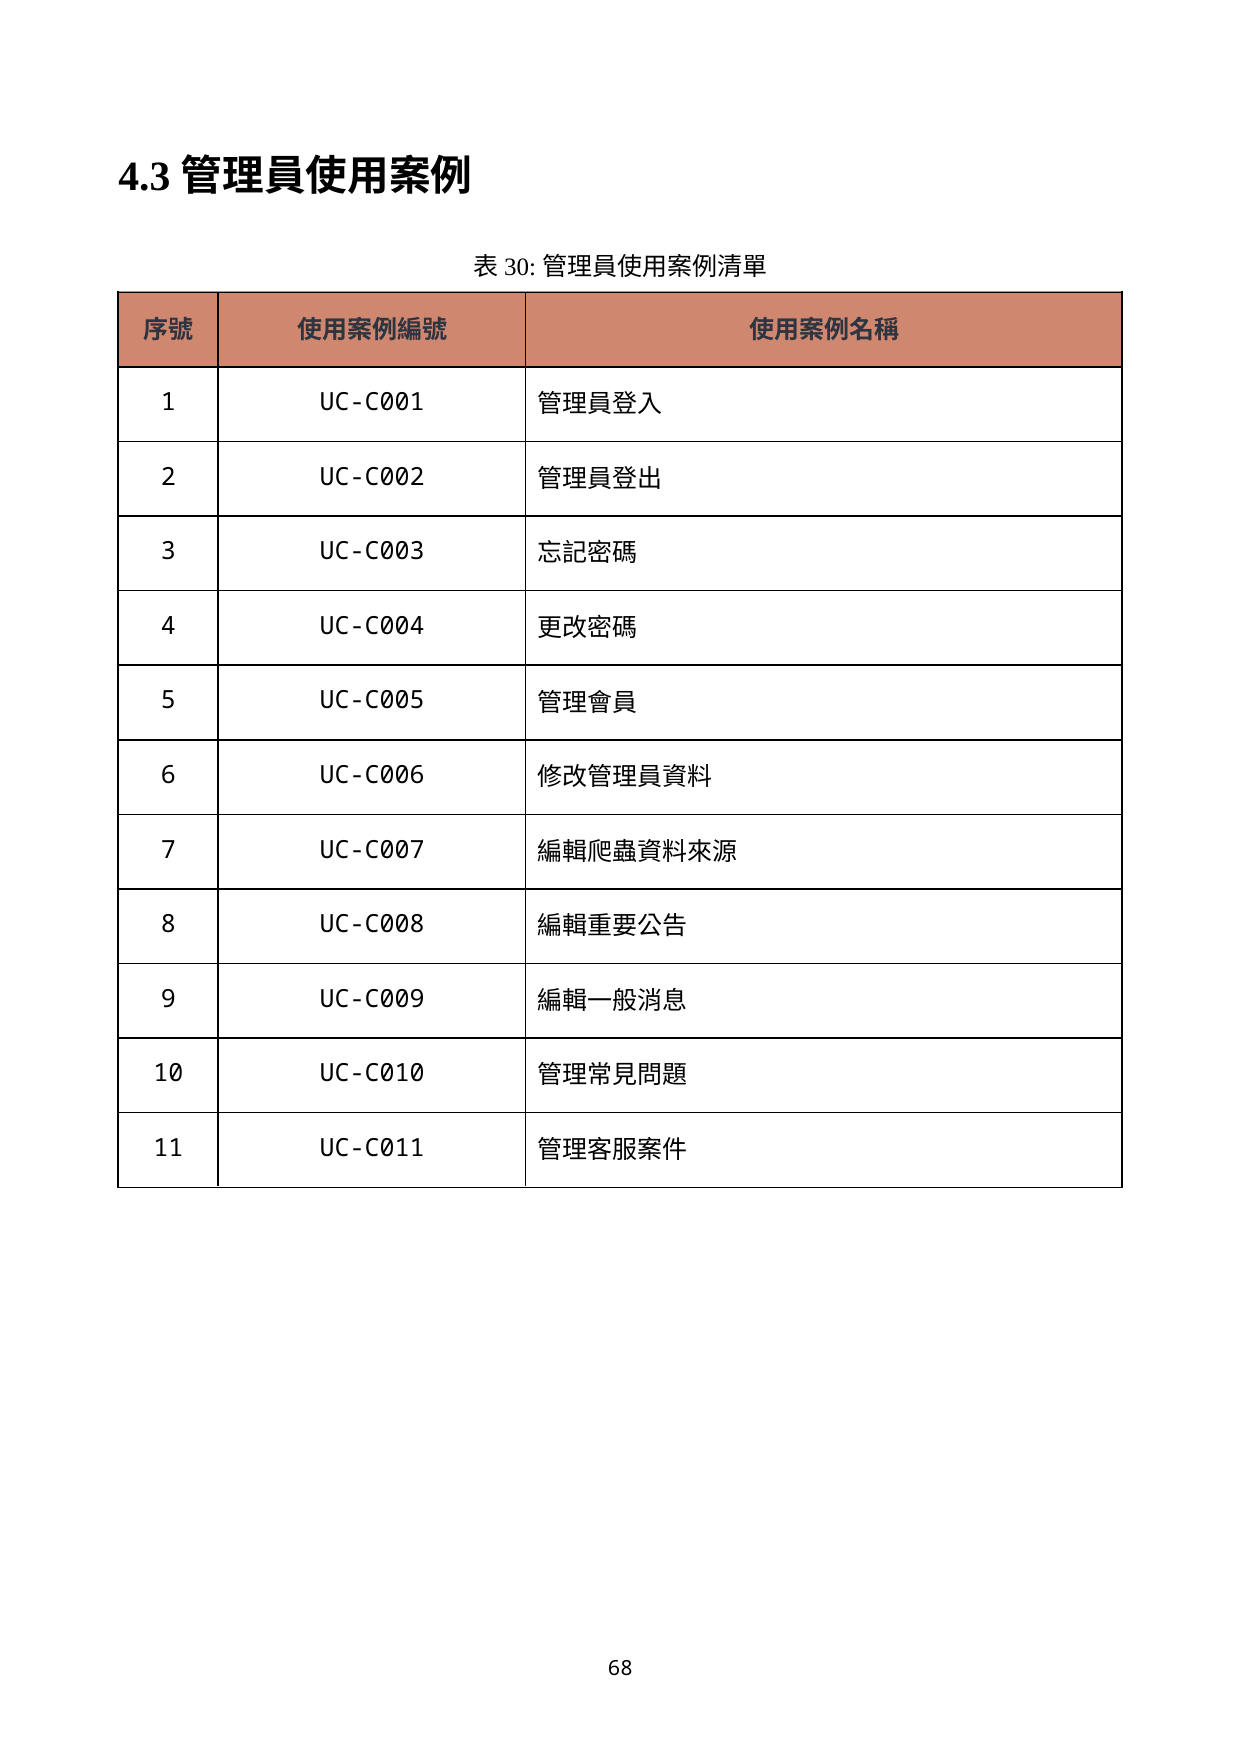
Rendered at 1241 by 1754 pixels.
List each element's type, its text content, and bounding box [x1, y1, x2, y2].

table_cell 忘記密碼 [526, 517, 1121, 590]
table_cell 編輯爬蟲資料來源 [526, 815, 1121, 888]
table_cell 編輯重要公告 [526, 890, 1121, 963]
table_cell UC-C006 [219, 741, 525, 813]
table_cell 1 [119, 368, 217, 441]
table_cell UC-C001 [219, 368, 525, 441]
table_cell UC-C008 [219, 890, 525, 963]
table_cell 8 [119, 890, 217, 963]
table_cell 管理會員 [526, 666, 1121, 739]
table_cell 管理員登入 [526, 368, 1121, 441]
table_cell 管理常見問題 [526, 1039, 1121, 1112]
table_cell 管理客服案件 [526, 1113, 1121, 1186]
subtitle 4.3 管理員使用案例 [118, 142, 1122, 202]
table_cell UC-C003 [219, 517, 525, 590]
table_cell 9 [119, 964, 217, 1037]
table_cell 3 [119, 517, 217, 590]
table_cell 5 [119, 666, 217, 739]
table_cell UC-C007 [219, 815, 525, 888]
text 表 30: 管理員使用案例清單 [118, 246, 1122, 283]
table_cell UC-C011 [219, 1113, 525, 1186]
table_cell 7 [119, 815, 217, 888]
table_cell 11 [119, 1113, 217, 1186]
table_cell UC-C005 [219, 666, 525, 739]
table_cell 2 [119, 442, 217, 515]
table_cell 管理員登出 [526, 442, 1121, 515]
table_cell 10 [119, 1039, 217, 1112]
table_cell UC-C002 [219, 442, 525, 515]
table_header 使用案例名稱 [526, 293, 1121, 366]
table_cell 編輯一般消息 [526, 964, 1121, 1037]
table_cell UC-C009 [219, 964, 525, 1037]
table_cell 6 [119, 741, 217, 813]
table_cell 更改密碼 [526, 591, 1121, 664]
table_cell UC-C010 [219, 1039, 525, 1112]
table_cell 修改管理員資料 [526, 741, 1121, 813]
table_cell 4 [119, 591, 217, 664]
table_header 序號 [119, 293, 217, 366]
table_cell UC-C004 [219, 591, 525, 664]
table_header 使用案例編號 [219, 293, 525, 366]
